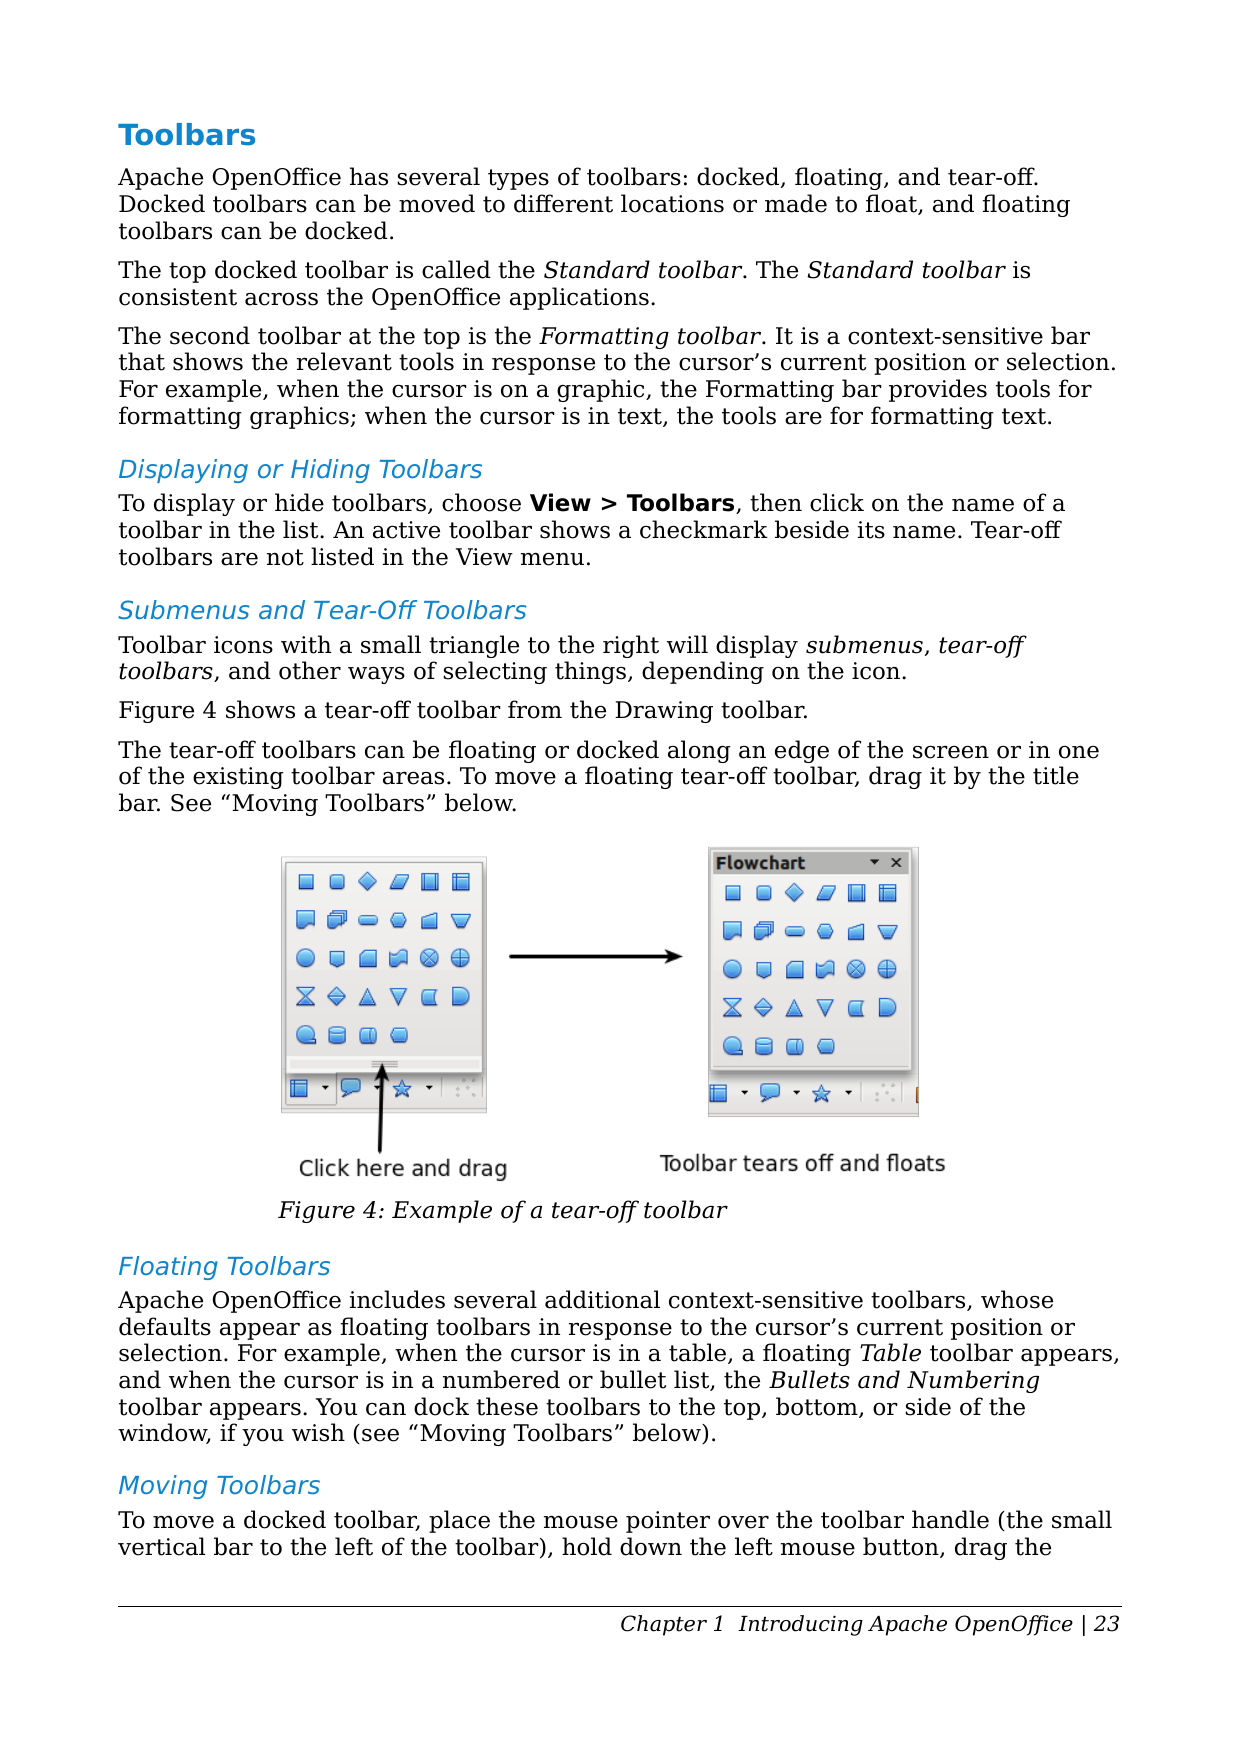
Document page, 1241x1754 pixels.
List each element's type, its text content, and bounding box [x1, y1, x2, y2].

text Apache OpenOffice includes several additional context-sensitive toolbars, whose defaults appear as floating toolbars in response to the cursor’s current position or selection. For example, when the cursor is in a table, a floating Table toolbar appears, and when the cursor is in a numbered or bullet list, the Bullets and Numbering toolbar appears. You can dock these toolbars to the top, bottom, or side of the window, if you wish (see “Moving Toolbars” below). [118, 1287, 1122, 1447]
text Figure 4: Example of a tear-off toolbar [278, 1197, 955, 1224]
text Toolbar icons with a small triangle to the right will display submenus, tear-off toolbars, and other ways of selecting things, depending on the icon. [118, 632, 1122, 685]
text The tear-off toolbars can be floating or docked along an edge of the screen or in one of the existing toolbar areas. To move a floating tear-off toolbar, drag it by the title bar. See “Moving Toolbars” below. [118, 737, 1122, 817]
text To move a docked toolbar, place the mouse pointer over the toolbar handle (the small vertical bar to the left of the toolbar), hold down the left mouse button, drag the [118, 1507, 1122, 1561]
subtitle Displaying or Hiding Toolbars [118, 455, 1122, 484]
text To display or hide toolbars, choose View > Toolbars, then click on the name of a toolbar in the list. An active toolbar shows a checkmark beside its name. Tear-off toolbars are not listed in the View menu. [118, 491, 1122, 571]
subtitle Moving Toolbars [118, 1472, 1122, 1501]
text The second toolbar at the top is the Formatting toolbar. It is a context-sensitive bar that shows the relevant tools in response to the cursor’s current position or selection. For example, when the cursor is on a graphic, the Formatting bar provides tools for formatting graphics; when the cursor is in text, the tools are for formatting text. [118, 323, 1122, 429]
subtitle Floating Toolbars [118, 1252, 1122, 1281]
text Apache OpenOffice has several types of toolbars: docked, floating, and tear-off. Docked toolbars can be moved to different locations or made to float, and floating toolbars can be docked. [118, 164, 1122, 244]
text The top docked toolbar is called the Standard toolbar. The Standard toolbar is consistent across the OpenOffice applications. [118, 257, 1122, 310]
picture [278, 841, 955, 1191]
text Figure 4 shows a tear-off toolbar from the Drawing toolbar. [118, 698, 1122, 724]
subtitle Toolbars [118, 118, 1122, 152]
subtitle Submenus and Tear-Off Toolbars [118, 596, 1122, 625]
